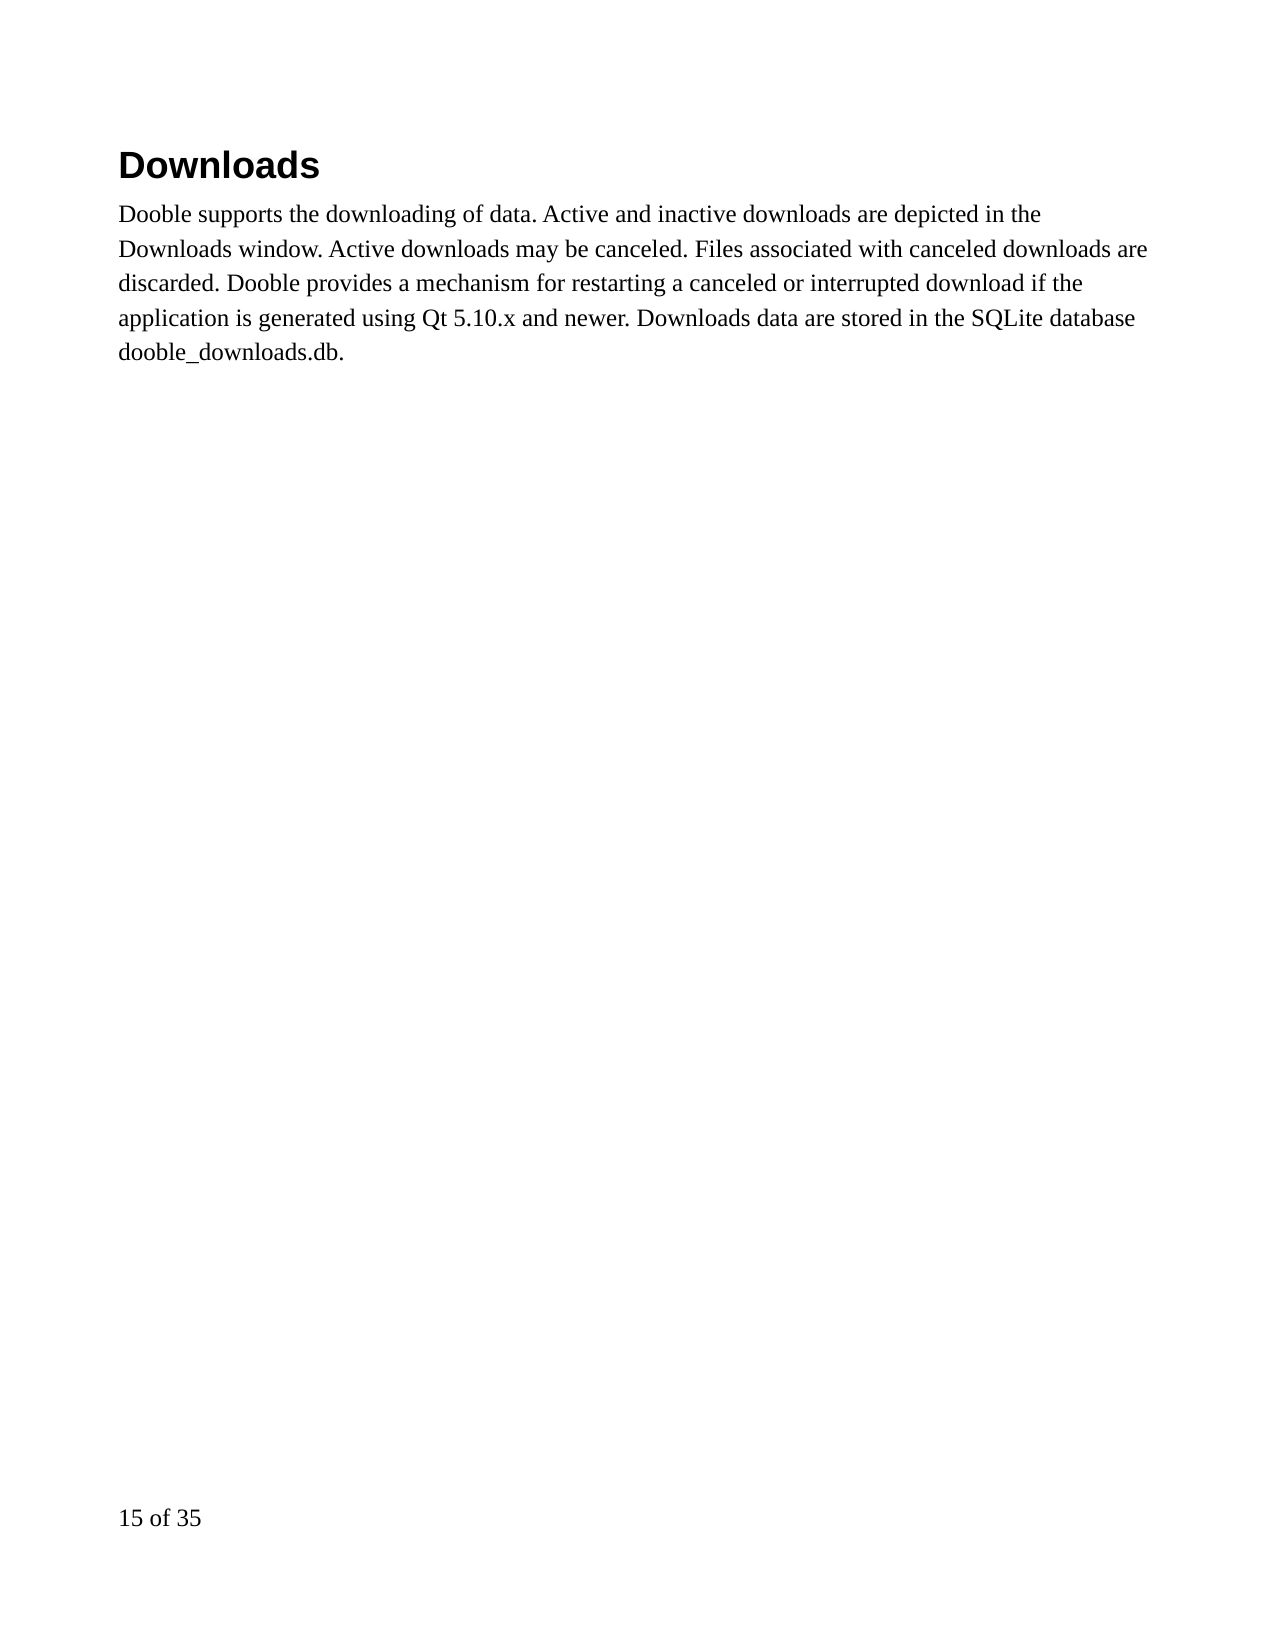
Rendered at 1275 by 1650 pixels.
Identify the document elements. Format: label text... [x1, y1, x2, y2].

text Dooble supports the downloading of data. Active and inactive downloads are depicted in the Downloads window. Active downloads may be canceled. Files associated with canceled downloads are discarded. Dooble provides a mechanism for restarting a canceled or interrupted download if the application is generated using Qt 5.10.x and newer. Downloads data are stored in the SQLite database dooble_downloads.db. [118, 199, 1157, 366]
subtitle Downloads [118, 143, 1157, 187]
